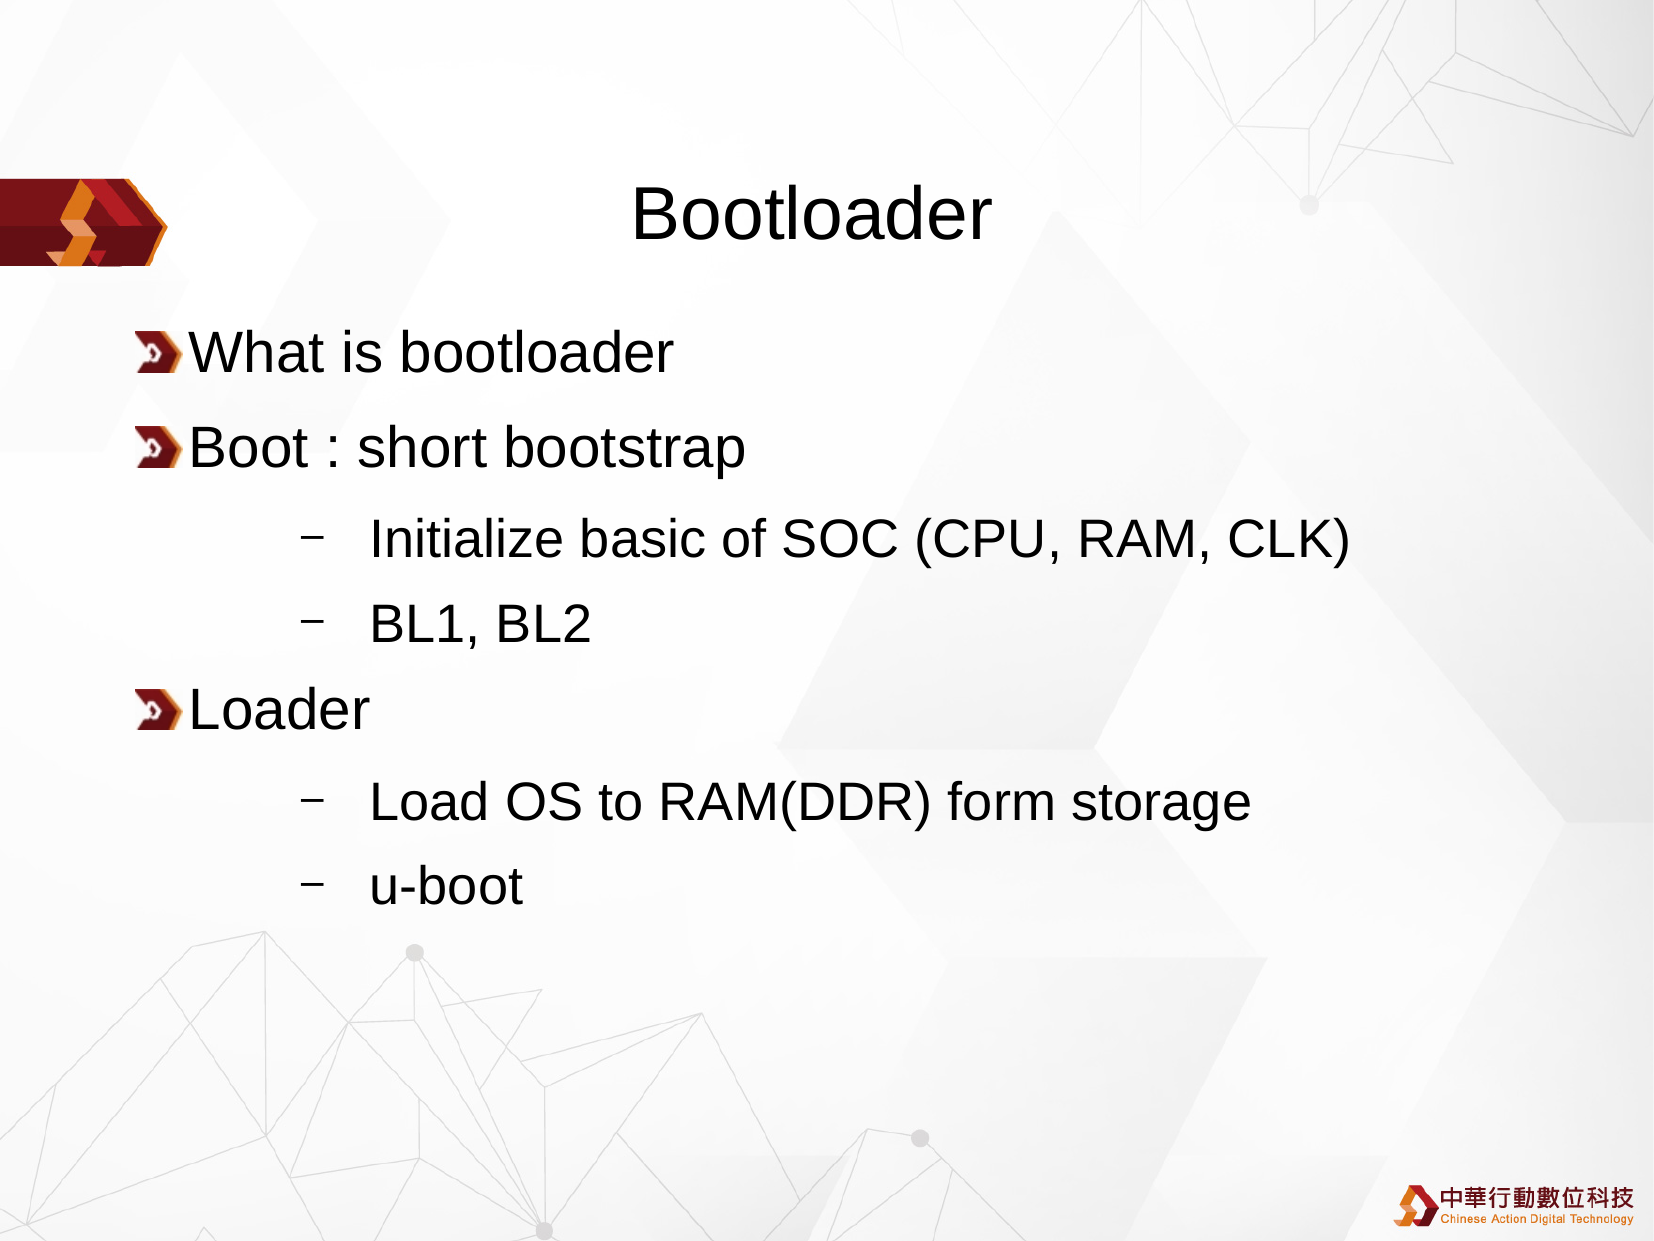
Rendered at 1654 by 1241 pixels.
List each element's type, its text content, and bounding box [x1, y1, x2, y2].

picture [0, 0, 1654, 1241]
list What is bootloader Boot : short bootstrap Initialize basic of SOC (CPU, RAM, CLK) BL1, BL2 Loader Load OS to RAM(DDR) form storage u-boot [118, 319, 1571, 1045]
title Bootloader [118, 129, 1506, 298]
